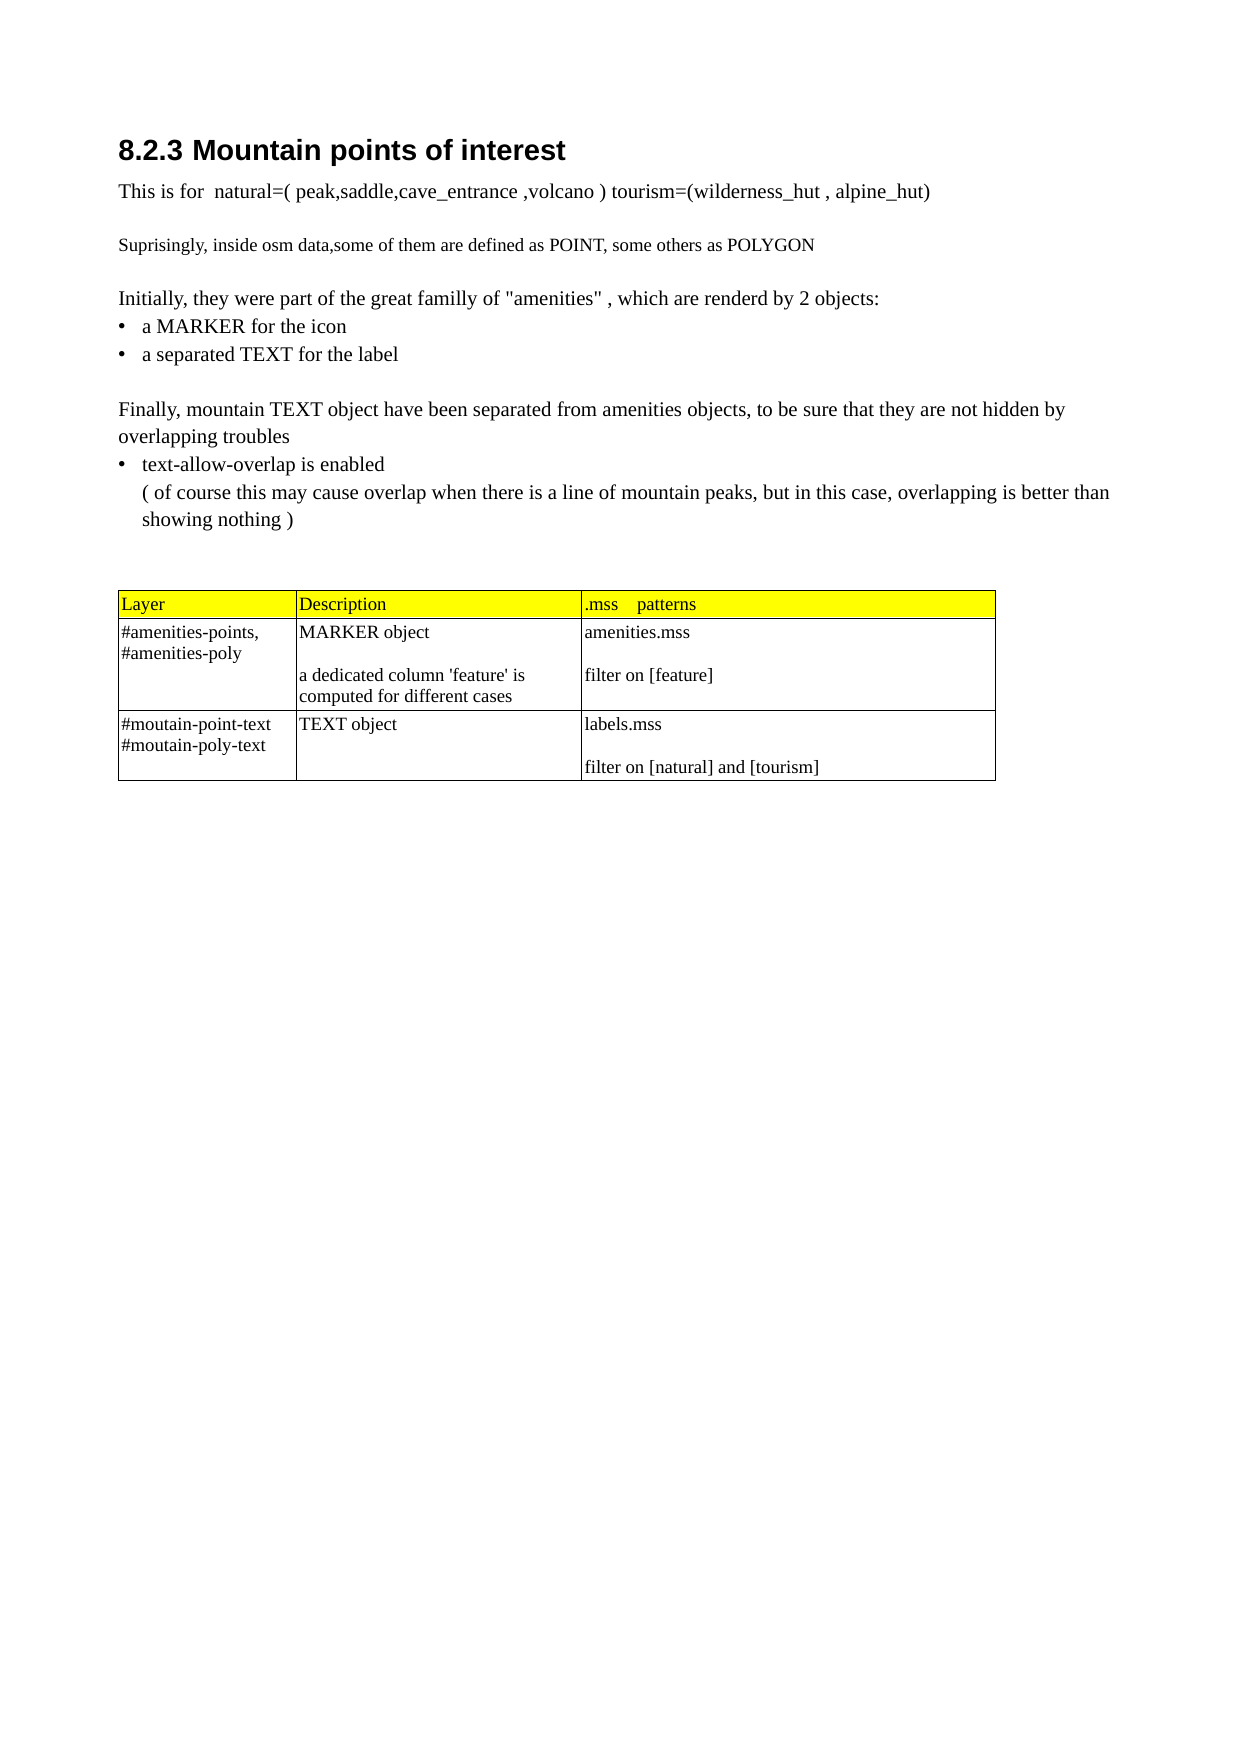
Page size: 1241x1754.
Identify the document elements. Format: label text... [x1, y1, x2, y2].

text Finally, mountain TEXT object have been separated from amenities objects, to be sure that they are not hidden by overlapping troubles [118, 397, 1122, 448]
list text-allow-overlap is enabled ( of course this may cause overlap when there is a line of mountain peaks, but in this case, overlapping is better than showing nothing ) [118, 452, 1122, 531]
table_cell MARKER object a dedicated column 'feature' is computed for different cases [297, 619, 581, 710]
text This is for natural=( peak,saddle,cave_entrance ,volcano ) tourism=(wilderness_hut , alpine_hut) [118, 179, 1122, 203]
text Initially, they were part of the great familly of "amenities" , which are renderd by 2 objects: [118, 286, 1122, 310]
list a separated TEXT for the label [118, 342, 1122, 366]
text Suprisingly, inside osm data,some of them are defined as POINT, some others as POLYGON [118, 234, 1122, 256]
table_cell #moutain-point-text #moutain-poly-text [119, 711, 296, 780]
list a MARKER for the icon [118, 314, 1122, 338]
subtitle Mountain points of interest [118, 133, 1122, 166]
table_cell amenities.mss filter on [feature] [582, 619, 995, 710]
table_header Layer [119, 591, 296, 617]
table_cell #amenities-points, #amenities-poly [119, 619, 296, 710]
table_header .mss patterns [582, 591, 995, 617]
table_cell labels.mss filter on [natural] and [tourism] [582, 711, 995, 780]
table_header Description [297, 591, 581, 617]
table_cell TEXT object [297, 711, 581, 780]
